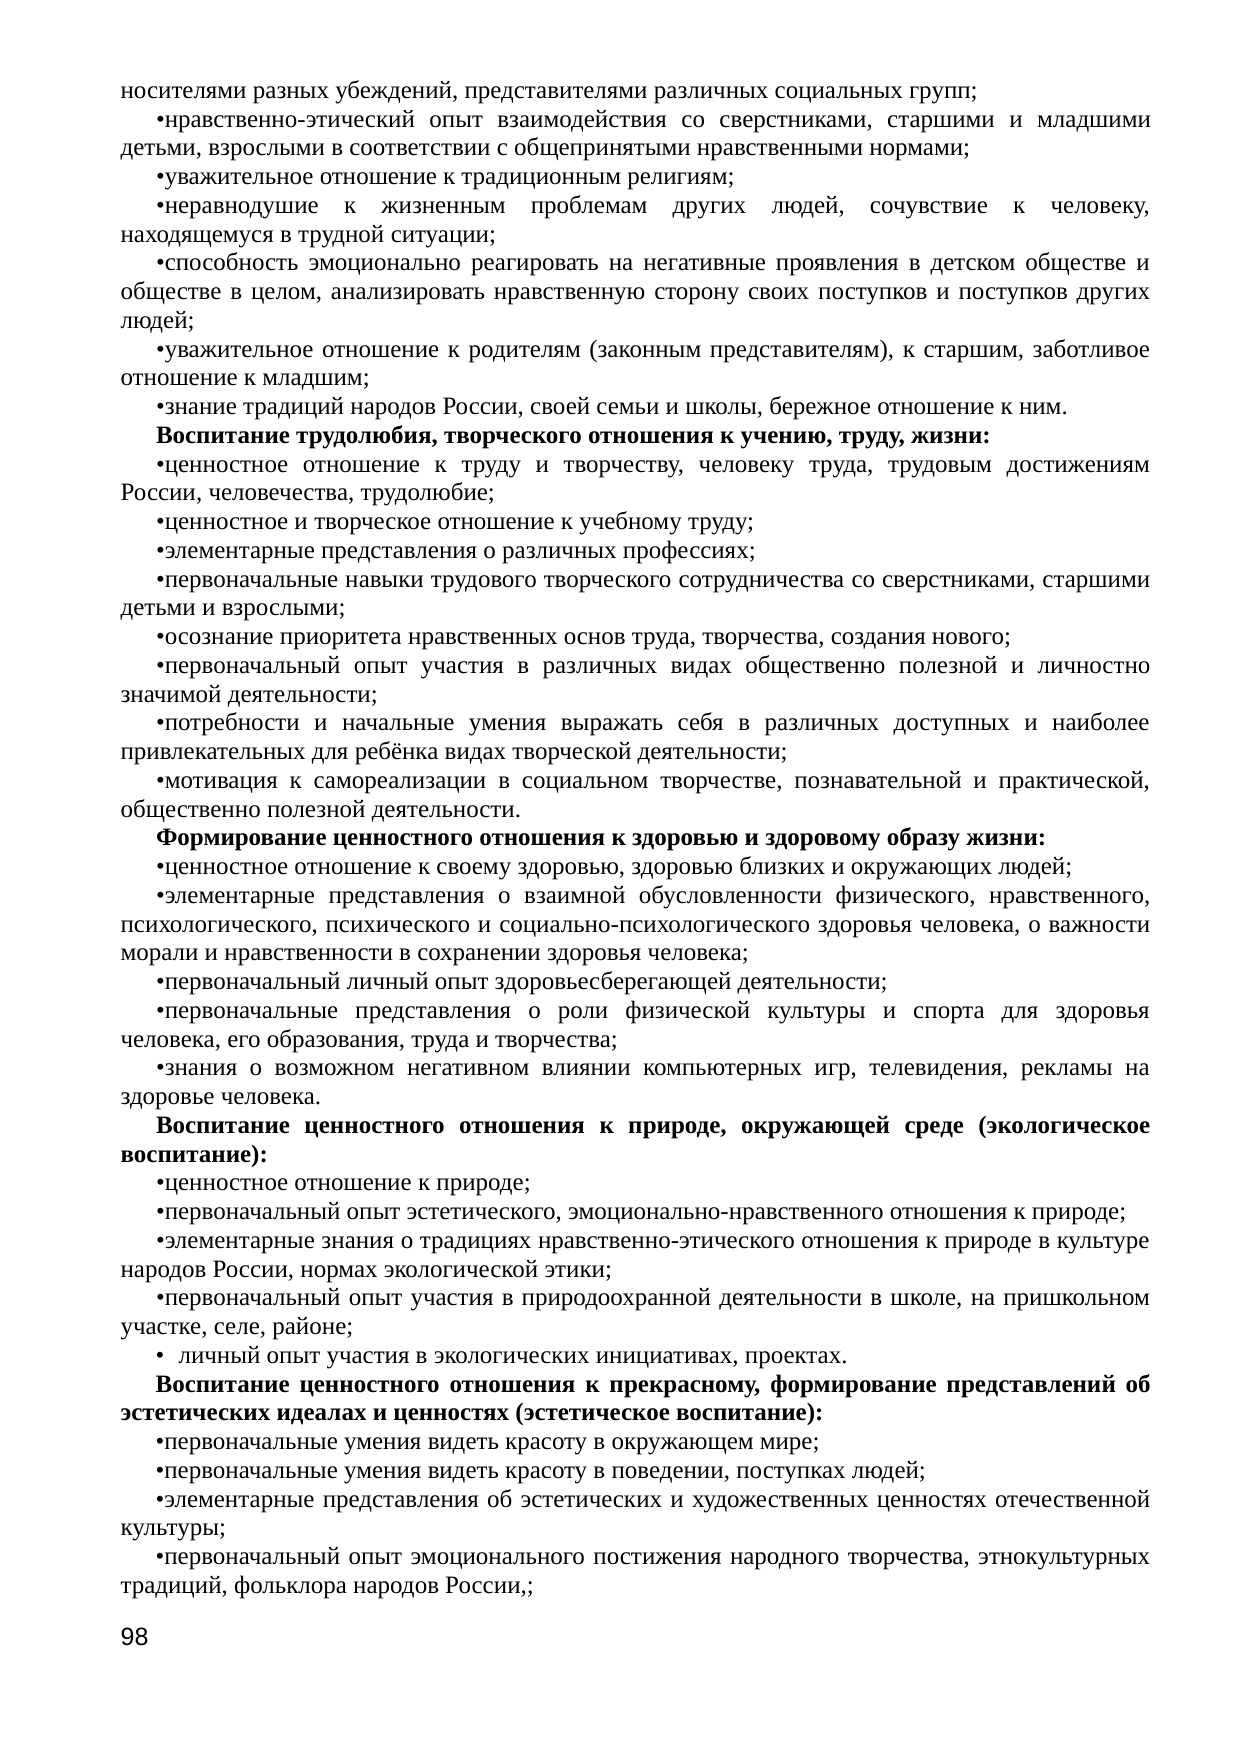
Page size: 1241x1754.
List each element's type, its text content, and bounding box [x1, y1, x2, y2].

list потребности и начальные умения выражать себя в различных доступных и наиболее привлекательных для ребёнка видах творческой деятельности; [120, 707, 1151, 765]
list знание традиций народов России, своей семьи и школы, бережное отношение к ним. [120, 391, 1151, 420]
list способность эмоционально реагировать на негативные проявления в детском обществе и обществе в целом, анализировать нравственную сторону своих поступков и поступков других людей; [120, 247, 1151, 334]
text Формирование ценностного отношения к здоровью и здоровому образу жизни: [120, 822, 1151, 851]
list элементарные представления о различных профессиях; [156, 535, 1152, 564]
list первоначальный личный опыт здоровьесберегающей деятельности; [120, 966, 1151, 995]
list первоначальный опыт эмоционального постижения народного творчества, этнокультурных традиций, фольклора народов России,; [120, 1541, 1151, 1599]
list неравнодушие к жизненным проблемам других людей, сочувствие к человеку, находящемуся в трудной ситуации; [120, 190, 1151, 247]
list ценностное и творческое отношение к учебному труду; [156, 506, 1152, 535]
list первоначальные навыки трудового творческого сотрудничества со сверстниками, старшими детьми и взрослыми; [120, 564, 1151, 621]
list мотивация к самореализации в социальном творчестве, познавательной и практической, общественно полезной деятельности. [120, 765, 1151, 822]
list осознание приоритета нравственных основ труда, творчества, создания нового; [120, 621, 1151, 650]
list первоначальные умения видеть красоту в поведении, поступках людей; [120, 1455, 1152, 1484]
list первоначальный опыт участия в различных видах общественно полезной и личностно значимой деятельности; [120, 650, 1151, 707]
list ценностное отношение к своему здоровью, здоровью близких и окружающих людей; [120, 851, 1152, 880]
list элементарные знания о традициях нравственно-этического отношения к природе в культуре народов России, нормах экологической этики; [120, 1225, 1151, 1282]
list носителями разных убеждений, представителями различных социальных групп; [120, 75, 1151, 104]
list первоначальные представления о роли физической культуры и спорта для здоровья человека, его образования, труда и творчества; [120, 995, 1151, 1052]
text Воспитание ценностного отношения к природе, окружающей среде (экологическое воспитание): [120, 1110, 1151, 1167]
text Воспитание трудолюбия, творческого отношения к учению, труду, жизни: [120, 420, 1151, 449]
list знания о возможном негативном влиянии компьютерных игр, телевидения, рекламы на здоровье человека. [120, 1052, 1151, 1110]
text • личный опыт участия в экологических инициативах, проектах. [120, 1340, 1152, 1369]
list уважительное отношение к традиционным религиям; [156, 161, 1152, 190]
list ценностное отношение к труду и творчеству, человеку труда, трудовым достижениям России, человечества, трудолюбие; [120, 449, 1151, 506]
list первоначальный опыт эстетического, эмоционально-нравственного отношения к природе; [120, 1196, 1152, 1225]
list элементарные представления о взаимной обусловленности физического, нравственного, психологического, психического и социально-психологического здоровья человека, о важности морали и нравственности в сохранении здоровья человека; [120, 880, 1151, 966]
list ценностное отношение к природе; [156, 1167, 1152, 1196]
list элементарные представления об эстетических и художественных ценностях отечественной культуры; [120, 1484, 1151, 1541]
list уважительное отношение к родителям (законным представителям), к старшим, заботливое отношение к младшим; [120, 334, 1151, 391]
list первоначальные умения видеть красоту в окружающем мире; [120, 1426, 1151, 1455]
list первоначальный опыт участия в природоохранной деятельности в школе, на пришкольном участке, селе, районе; [120, 1282, 1151, 1340]
list нравственно-этический опыт взаимодействия со сверстниками, старшими и младшими детьми, взрослыми в соответствии с общепринятыми нравственными нормами; [120, 104, 1152, 161]
text Воспитание ценностного отношения к прекрасному, формирование представлений об эстетических идеалах и ценностях (эстетическое воспитание): [120, 1369, 1152, 1426]
